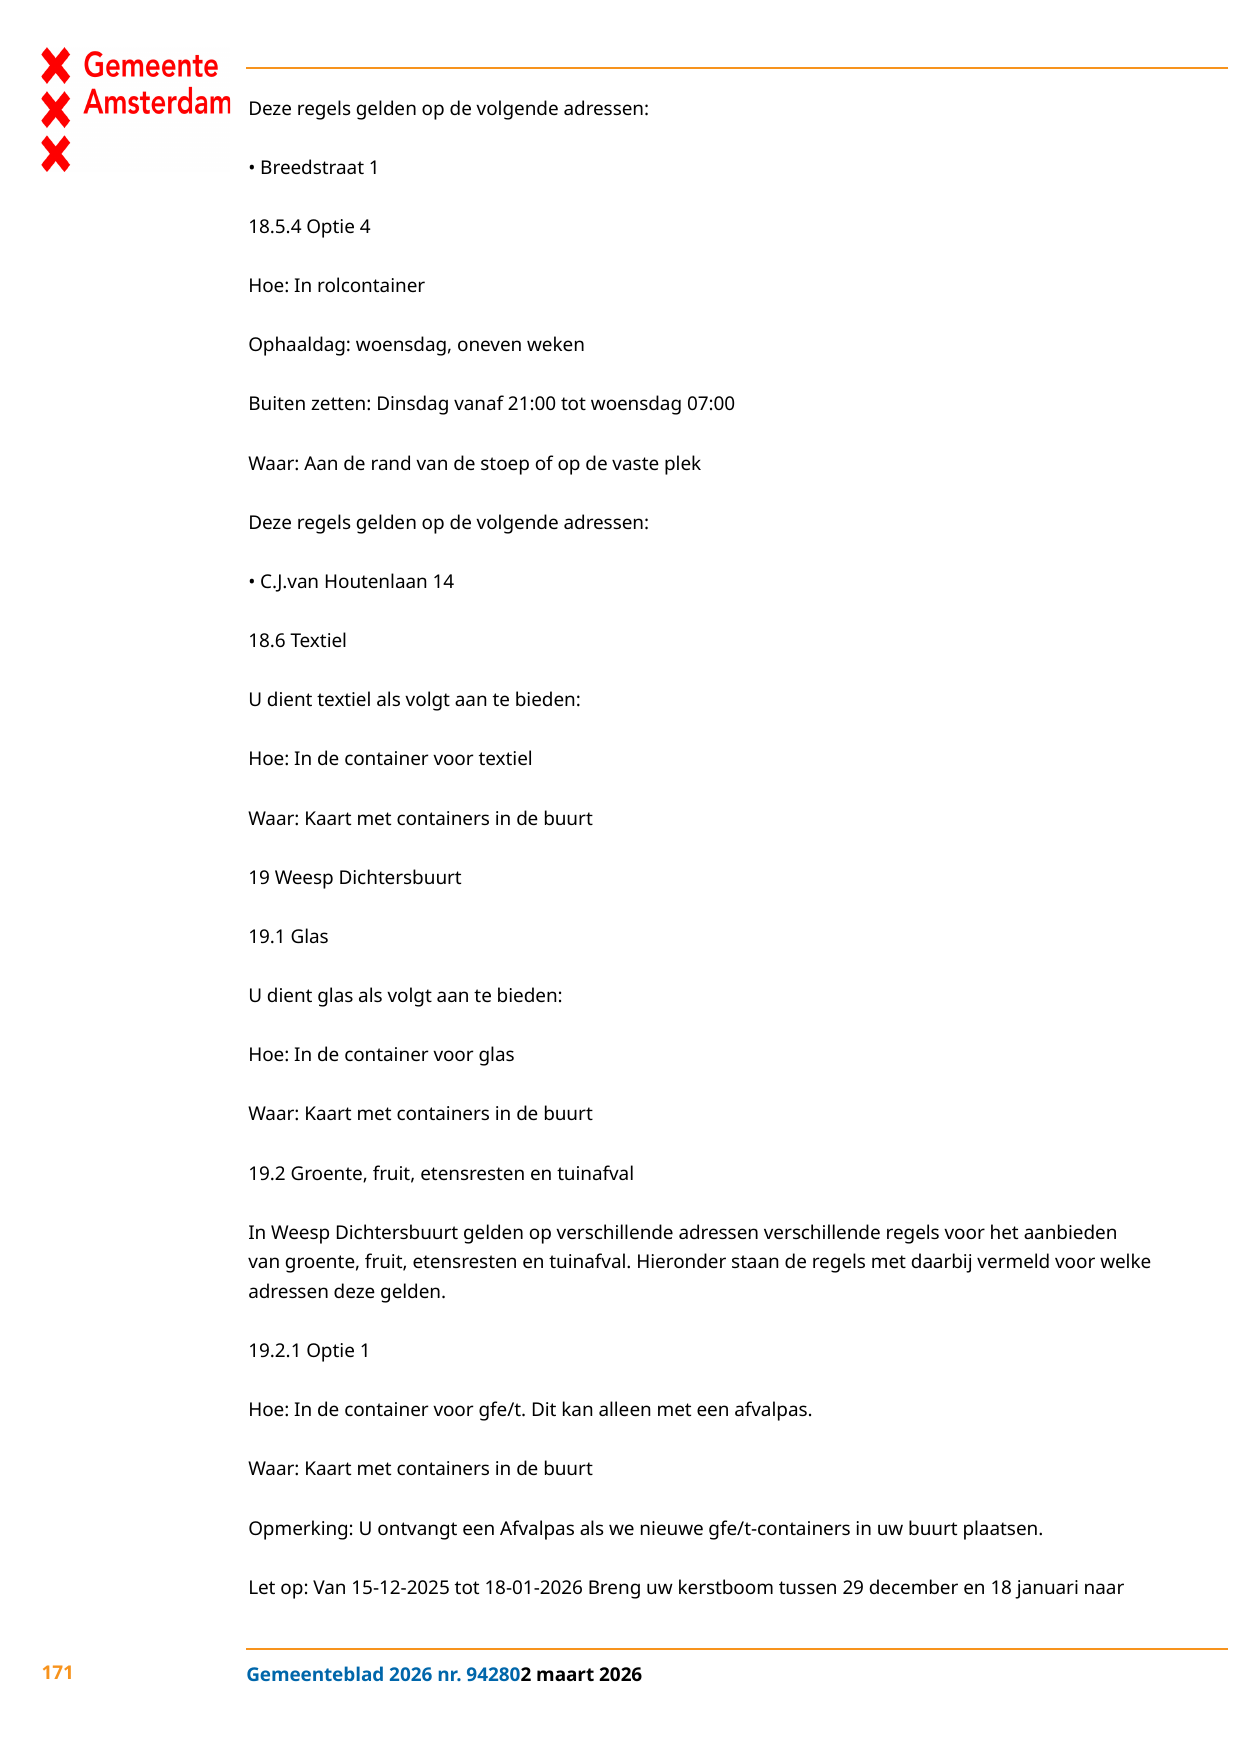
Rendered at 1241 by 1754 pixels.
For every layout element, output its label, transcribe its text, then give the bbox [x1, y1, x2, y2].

text Deze regels gelden op de volgende adressen: [248, 509, 1152, 535]
picture [41, 47, 231, 172]
text In Weesp Dichtersbuurt gelden op verschillende adressen verschillende regels voor het aanbieden van groente, fruit, etensresten en tuinafval. Hieronder staan de regels met daarbij vermeld voor welke adressen deze gelden. [248, 1219, 1152, 1304]
text 18.6 Textiel [248, 627, 1152, 653]
text Hoe: In de container voor glas [248, 1041, 1152, 1067]
text 19 Weesp Dichtersbuurt [248, 864, 1152, 890]
text • C.J.van Houtenlaan 14 [248, 568, 1152, 594]
text Let op: Van 15-12-2025 tot 18-01-2026 Breng uw kerstboom tussen 29 december en 18 januari naar [248, 1574, 1152, 1600]
text 19.2.1 Optie 1 [248, 1337, 1152, 1363]
text Hoe: In de container voor gfe/t. Dit kan alleen met een afvalpas. [248, 1396, 1152, 1422]
text U dient textiel als volgt aan te bieden: [248, 686, 1152, 712]
text Waar: Kaart met containers in de buurt [248, 805, 1152, 831]
text 19.1 Glas [248, 923, 1152, 949]
text U dient glas als volgt aan te bieden: [248, 982, 1152, 1008]
text Ophaaldag: woensdag, oneven weken [248, 331, 1152, 357]
text Deze regels gelden op de volgende adressen: [248, 95, 1152, 121]
text Hoe: In de container voor textiel [248, 746, 1152, 771]
text Waar: Aan de rand van de stoep of op de vaste plek [248, 450, 1152, 476]
text Hoe: In rolcontainer [248, 272, 1152, 298]
text Buiten zetten: Dinsdag vanaf 21:00 tot woensdag 07:00 [248, 391, 1152, 416]
text Waar: Kaart met containers in de buurt [248, 1101, 1152, 1126]
text 19.2 Groente, fruit, etensresten en tuinafval [248, 1160, 1152, 1186]
text Waar: Kaart met containers in de buurt [248, 1456, 1152, 1481]
text 18.5.4 Optie 4 [248, 213, 1152, 239]
text • Breedstraat 1 [248, 154, 1152, 180]
text Opmerking: U ontvangt een Afvalpas als we nieuwe gfe/t-containers in uw buurt plaatsen. [248, 1515, 1152, 1541]
